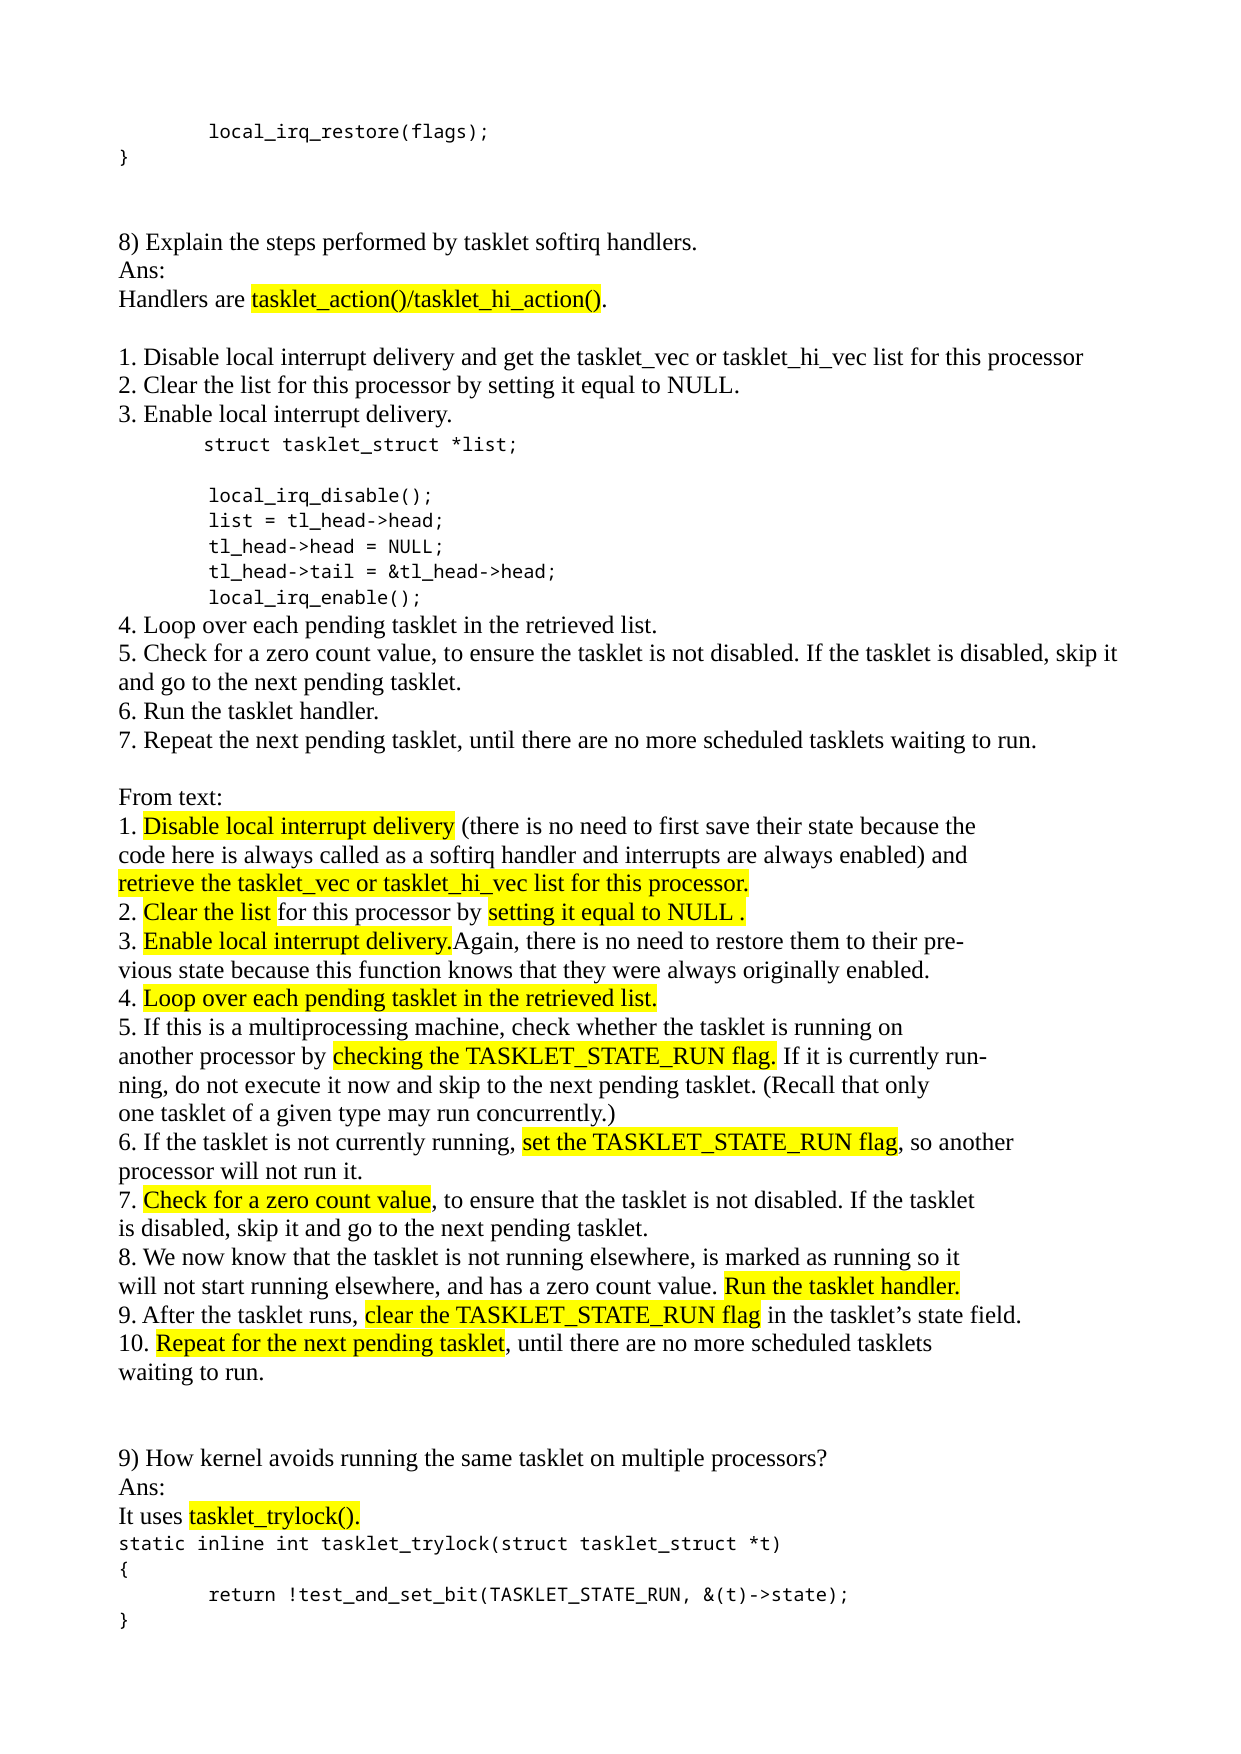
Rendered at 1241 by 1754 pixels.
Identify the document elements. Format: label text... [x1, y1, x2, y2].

text 6. Run the tasklet handler. [118, 696, 1122, 725]
text processor will not run it. [118, 1156, 1122, 1185]
text local_irq_enable(); [118, 584, 1122, 610]
text 10. Repeat for the next pending tasklet, until there are no more scheduled tasklets [118, 1328, 1122, 1357]
text code here is always called as a softirq handler and interrupts are always enabled) and [118, 840, 1122, 868]
text struct tasklet_struct *list; [118, 428, 1122, 457]
text return !test_and_set_bit(TASKLET_STATE_RUN, &(t)->state); [118, 1581, 1122, 1606]
text 1. Disable local interrupt delivery (there is no need to first save their state because the [118, 811, 1122, 840]
text 6. If the tasklet is not currently running, set the TASKLET_STATE_RUN flag, so another [118, 1127, 1122, 1156]
text 2. Clear the list for this processor by setting it equal to NULL. [118, 370, 1122, 399]
text waiting to run. [118, 1357, 1122, 1386]
text 3. Enable local interrupt delivery.Again, there is no need to restore them to their pre- [118, 926, 1122, 955]
text From text: [118, 782, 1122, 811]
text 7. Repeat the next pending tasklet, until there are no more scheduled tasklets waiting to run. [118, 725, 1122, 753]
text } [118, 144, 1122, 169]
text will not start running elsewhere, and has a zero count value. Run the tasklet handler. [118, 1271, 1122, 1300]
text Ans: [118, 1472, 1122, 1501]
text 3. Enable local interrupt delivery. [118, 399, 1122, 428]
text { [118, 1555, 1122, 1581]
text list = tl_head->head; [118, 508, 1122, 533]
text 4. Loop over each pending tasklet in the retrieved list. [118, 983, 1122, 1012]
text } [118, 1606, 1122, 1632]
text 7. Check for a zero count value, to ensure that the tasklet is not disabled. If the tasklet [118, 1185, 1122, 1213]
text 1. Disable local interrupt delivery and get the tasklet_vec or tasklet_hi_vec list for this processor [118, 342, 1122, 370]
text local_irq_restore(flags); [118, 118, 1122, 144]
text 4. Loop over each pending tasklet in the retrieved list. [118, 610, 1122, 638]
text 2. Clear the list for this processor by setting it equal to NULL . [118, 897, 1122, 926]
text vious state because this function knows that they were always originally enabled. [118, 955, 1122, 983]
text 5. If this is a multiprocessing machine, check whether the tasklet is running on [118, 1012, 1122, 1041]
text 8) Explain the steps performed by tasklet softirq handlers. [118, 227, 1122, 255]
text 9. After the tasklet runs, clear the TASKLET_STATE_RUN flag in the tasklet’s state field. [118, 1300, 1122, 1328]
text ning, do not execute it now and skip to the next pending tasklet. (Recall that only [118, 1070, 1122, 1098]
text tl_head->head = NULL; [118, 533, 1122, 559]
text Handlers are tasklet_action()/tasklet_hi_action(). [118, 284, 1122, 313]
text local_irq_disable(); [118, 482, 1122, 508]
text It uses tasklet_trylock(). [118, 1501, 1122, 1530]
text one tasklet of a given type may run concurrently.) [118, 1098, 1122, 1127]
text 9) How kernel avoids running the same tasklet on multiple processors? [118, 1443, 1122, 1472]
text static inline int tasklet_trylock(struct tasklet_struct *t) [118, 1530, 1122, 1555]
text is disabled, skip it and go to the next pending tasklet. [118, 1213, 1122, 1242]
text 5. Check for a zero count value, to ensure the tasklet is not disabled. If the tasklet is disabled, skip it and go to the next pending tasklet. [118, 638, 1122, 696]
text tl_head->tail = &tl_head->head; [118, 559, 1122, 584]
text Ans: [118, 255, 1122, 284]
text another processor by checking the TASKLET_STATE_RUN flag. If it is currently run- [118, 1041, 1122, 1070]
text 8. We now know that the tasklet is not running elsewhere, is marked as running so it [118, 1242, 1122, 1271]
text retrieve the tasklet_vec or tasklet_hi_vec list for this processor. [118, 868, 1122, 897]
